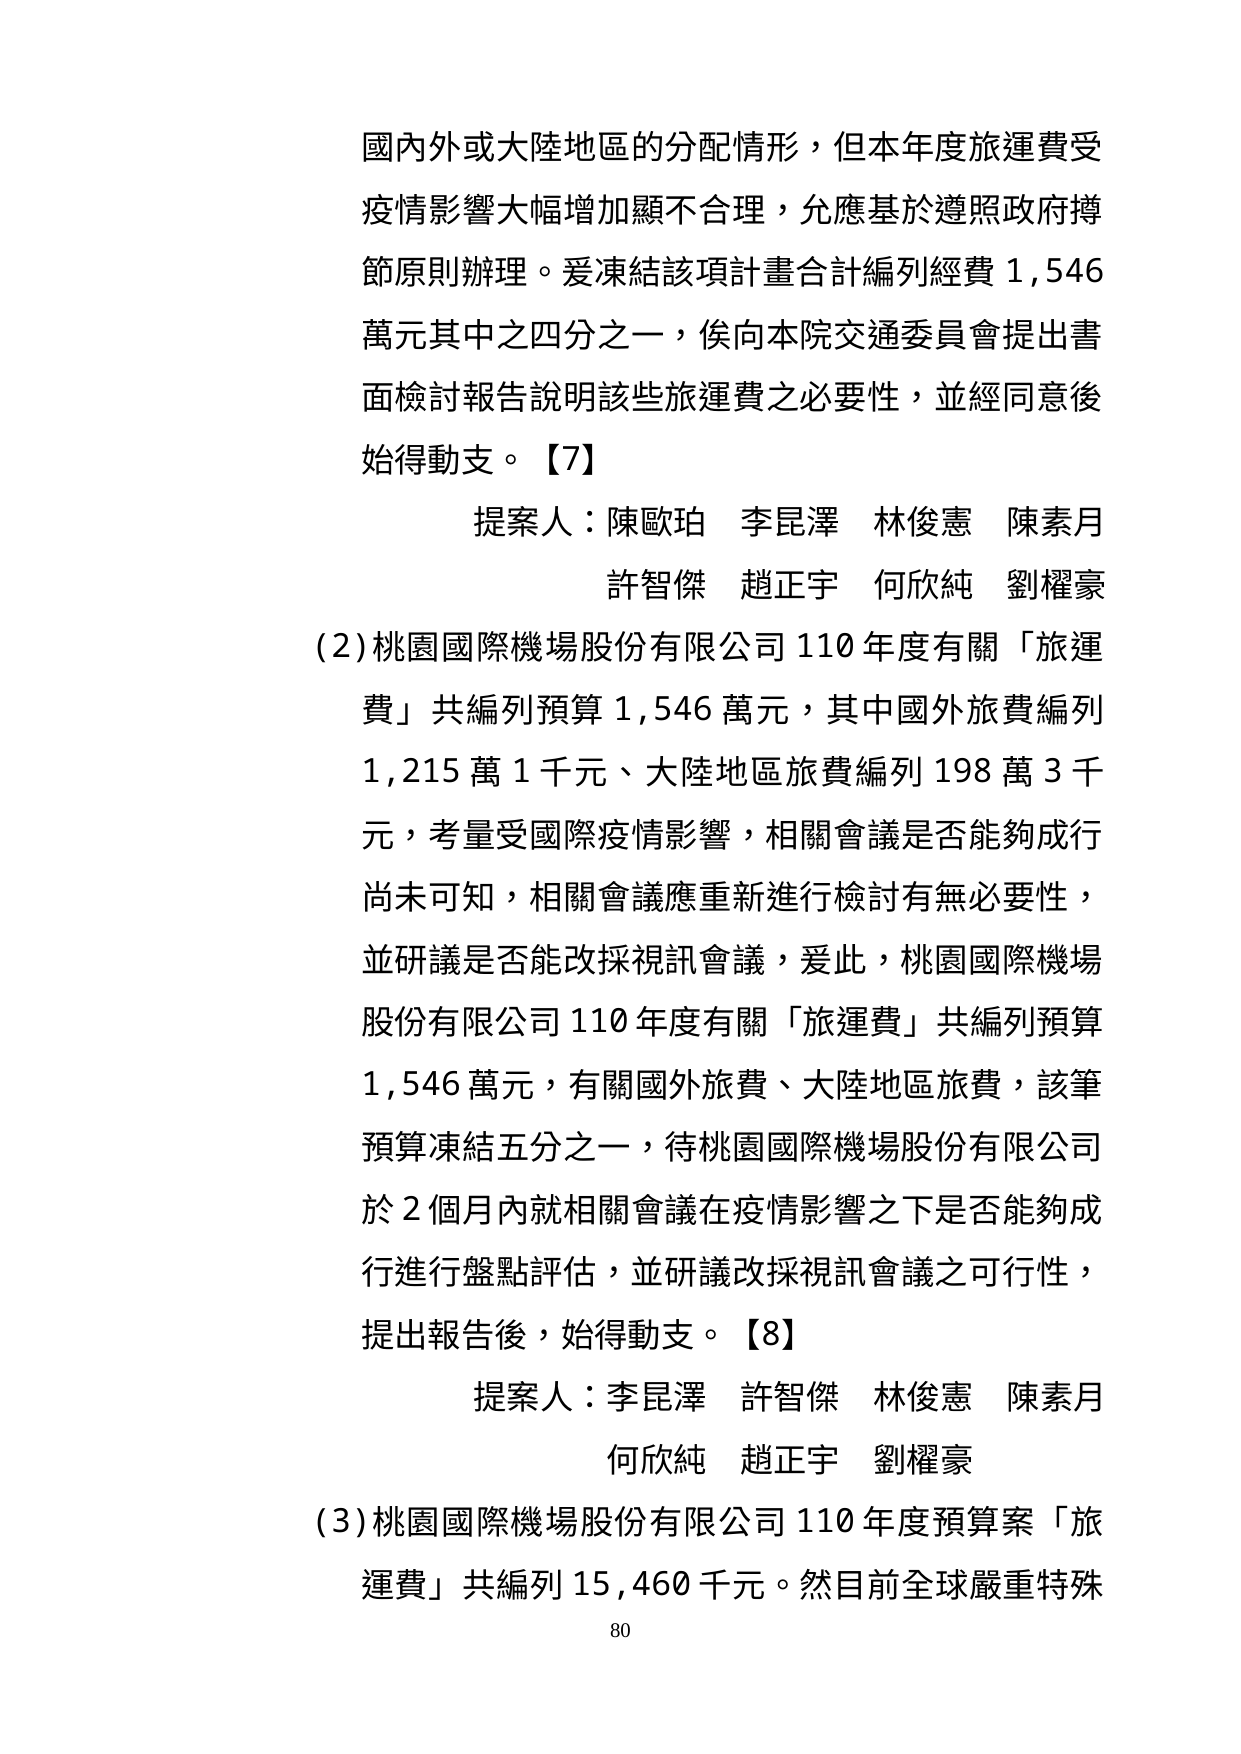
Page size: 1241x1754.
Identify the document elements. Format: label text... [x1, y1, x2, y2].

text (2)桃園國際機場股份有限公司110年度有關「旅運費」共編列預算1,546萬元，其中國外旅費編列1,215萬1千元、大陸地區旅費編列198萬3千元，考量受國際疫情影響，相關會議是否能夠成行尚未可知，相關會議應重新進行檢討有無必要性，並研議是否能改採視訊會議，爰此，桃園國際機場股份有限公司110年度有關「旅運費」共編列預算1,546萬元，有關國外旅費、大陸地區旅費，該筆預算凍結五分之一，待桃園國際機場股份有限公司於2個月內就相關會議在疫情影響之下是否能夠成行進行盤點評估，並研議改採視訊會議之可行性，提出報告後，始得動支。【8】 [311, 603, 1104, 1353]
text (3)桃園國際機場股份有限公司110年度預算案「旅運費」共編列15,460千元。然目前全球嚴重特殊 [311, 1478, 1104, 1603]
text 國內外或大陸地區的分配情形，但本年度旅運費受疫情影響大幅增加顯不合理，允應基於遵照政府撙節原則辦理。爰凍結該項計畫合計編列經費1,546萬元其中之四分之一，俟向本院交通委員會提出書面檢討報告說明該些旅運費之必要性，並經同意後始得動支。【7】 [311, 103, 1104, 478]
text 提案人：李昆澤 許智傑 林俊憲 陳素月 何欣純 趙正宇 劉櫂豪 [473, 1353, 1117, 1478]
text 提案人：陳歐珀 李昆澤 林俊憲 陳素月 許智傑 趙正宇 何欣純 劉櫂豪 [473, 478, 1117, 603]
